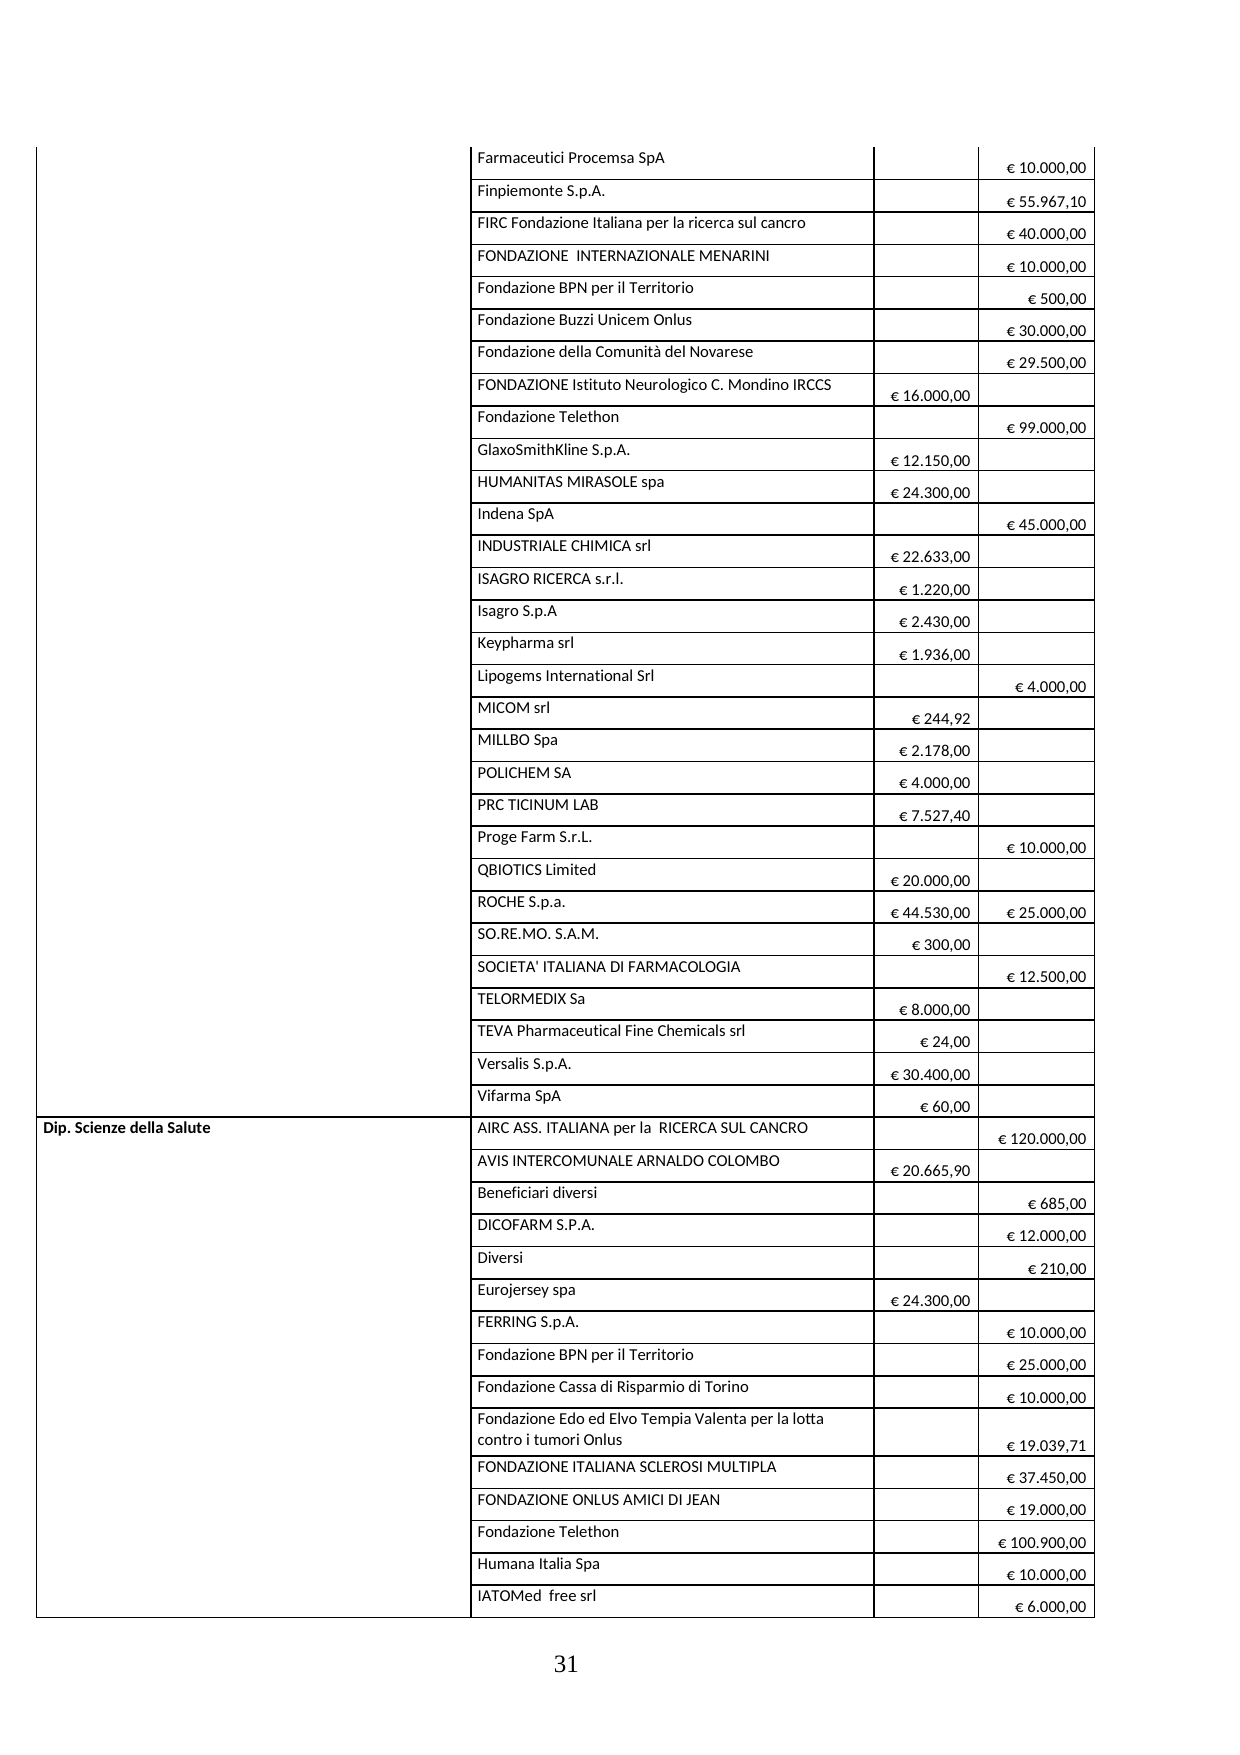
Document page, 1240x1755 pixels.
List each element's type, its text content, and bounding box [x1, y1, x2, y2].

table_cell AVIS INTERCOMUNALE ARNALDO COLOMBO [472, 1150, 873, 1181]
table_cell € 99.000,00 [979, 407, 1094, 437]
table_cell [875, 245, 978, 276]
table_cell Indena SpA [472, 504, 873, 534]
table_cell [875, 310, 978, 340]
table_cell FONDAZIONE Istituto Neurologico C. Mondino IRCCS [472, 374, 873, 405]
table_cell [979, 568, 1094, 599]
table_cell PRC TICINUM LAB [472, 795, 873, 825]
table_cell € 24.300,00 [875, 1280, 978, 1310]
table_cell [979, 374, 1094, 405]
table_cell FONDAZIONE ITALIANA SCLEROSI MULTIPLA [472, 1457, 873, 1487]
table_cell € 300,00 [875, 924, 978, 954]
table_cell FONDAZIONE INTERNAZIONALE MENARINI [472, 245, 873, 276]
table_cell Fondazione della Comunità del Novarese [472, 342, 873, 373]
table_cell [979, 1053, 1094, 1084]
table_cell € 100.900,00 [979, 1521, 1094, 1552]
table_cell € 244,92 [875, 698, 978, 728]
table_cell FERRING S.p.A. [472, 1312, 873, 1342]
table_cell [875, 1521, 978, 1552]
table_cell [979, 1021, 1094, 1052]
table_cell € 25.000,00 [979, 1344, 1094, 1375]
table_cell [875, 213, 978, 243]
table_cell FIRC Fondazione Italiana per la ricerca sul cancro [472, 213, 873, 243]
table_cell € 12.000,00 [979, 1215, 1094, 1246]
table_cell Fondazione Telethon [472, 407, 873, 437]
table_cell IATOMed free srl [472, 1586, 873, 1617]
table_cell [875, 1215, 978, 1246]
table_cell € 30.400,00 [875, 1053, 978, 1084]
table_cell [979, 730, 1094, 761]
table_cell Beneficiari diversi [472, 1183, 873, 1213]
table_cell € 685,00 [979, 1183, 1094, 1213]
table_cell [875, 1409, 978, 1455]
table_cell € 16.000,00 [875, 374, 978, 405]
table_header Farmaceutici Procemsa SpA [472, 147, 873, 179]
table_cell Fondazione Edo ed Elvo Tempia Valenta per la lotta contro i tumori Onlus [472, 1409, 873, 1455]
table_cell Finpiemonte S.p.A. [472, 180, 873, 211]
table_cell Diversi [472, 1247, 873, 1278]
table_cell Proge Farm S.r.L. [472, 827, 873, 858]
table_cell [875, 504, 978, 534]
table_cell POLICHEM SA [472, 762, 873, 793]
table_cell [979, 1086, 1094, 1116]
table_cell Fondazione BPN per il Territorio [472, 1344, 873, 1375]
table_cell INDUSTRIALE CHIMICA srl [472, 536, 873, 567]
table_cell SO.RE.MO. S.A.M. [472, 924, 873, 954]
table_cell TEVA Pharmaceutical Fine Chemicals srl [472, 1021, 873, 1052]
table_cell [979, 989, 1094, 1019]
table_cell € 10.000,00 [979, 1554, 1094, 1584]
table_cell € 12.500,00 [979, 956, 1094, 987]
table_cell € 1.220,00 [875, 568, 978, 599]
table_cell € 22.633,00 [875, 536, 978, 567]
table_cell € 19.000,00 [979, 1489, 1094, 1520]
table_cell € 60,00 [875, 1086, 978, 1116]
table_cell € 45.000,00 [979, 504, 1094, 534]
table_cell ROCHE S.p.a. [472, 892, 873, 922]
table_cell Dip. Scienze della Salute [37, 1118, 470, 1617]
table_cell Lipogems International Srl [472, 665, 873, 696]
table_cell [875, 1457, 978, 1487]
table_cell Isagro S.p.A [472, 601, 873, 631]
table_cell [979, 633, 1094, 664]
table_cell € 6.000,00 [979, 1586, 1094, 1617]
table_cell FONDAZIONE ONLUS AMICI DI JEAN [472, 1489, 873, 1520]
table_cell € 10.000,00 [979, 1312, 1094, 1342]
table_cell € 24.300,00 [875, 471, 978, 502]
table_cell AIRC ASS. ITALIANA per la RICERCA SUL CANCRO [472, 1118, 873, 1148]
table_header € 10.000,00 [979, 147, 1094, 179]
table_cell QBIOTICS Limited [472, 859, 873, 890]
table_cell Keypharma srl [472, 633, 873, 664]
table_cell GlaxoSmithKline S.p.A. [472, 439, 873, 470]
table_cell SOCIETA' ITALIANA DI FARMACOLOGIA [472, 956, 873, 987]
table_header [37, 147, 470, 1116]
table_cell [875, 827, 978, 858]
table_cell € 210,00 [979, 1247, 1094, 1278]
table_cell [875, 1118, 978, 1148]
table_cell [979, 601, 1094, 631]
table_cell € 10.000,00 [979, 245, 1094, 276]
table_cell [875, 407, 978, 437]
table_cell [875, 1344, 978, 1375]
table_cell Vifarma SpA [472, 1086, 873, 1116]
table_cell MICOM srl [472, 698, 873, 728]
table_cell [875, 665, 978, 696]
table_cell [979, 1280, 1094, 1310]
table_cell € 120.000,00 [979, 1118, 1094, 1148]
table_cell Fondazione Buzzi Unicem Onlus [472, 310, 873, 340]
table_cell [979, 924, 1094, 954]
table_cell [875, 1554, 978, 1584]
table_cell € 40.000,00 [979, 213, 1094, 243]
table_cell [979, 439, 1094, 470]
table_cell [875, 1183, 978, 1213]
table_cell [979, 1150, 1094, 1181]
table_cell Fondazione BPN per il Territorio [472, 277, 873, 308]
table_cell Versalis S.p.A. [472, 1053, 873, 1084]
table_cell HUMANITAS MIRASOLE spa [472, 471, 873, 502]
table_cell € 10.000,00 [979, 1377, 1094, 1407]
table_cell € 44.530,00 [875, 892, 978, 922]
table_cell € 29.500,00 [979, 342, 1094, 373]
table_cell € 2.178,00 [875, 730, 978, 761]
table_cell € 1.936,00 [875, 633, 978, 664]
table_cell € 30.000,00 [979, 310, 1094, 340]
table_cell [875, 956, 978, 987]
table_cell [875, 1586, 978, 1617]
table_cell [875, 1489, 978, 1520]
table_cell € 4.000,00 [979, 665, 1094, 696]
table_cell [875, 1377, 978, 1407]
table_cell € 55.967,10 [979, 180, 1094, 211]
table_cell [875, 342, 978, 373]
table_cell TELORMEDIX Sa [472, 989, 873, 1019]
table_cell [979, 471, 1094, 502]
table_cell [979, 536, 1094, 567]
table_cell [979, 698, 1094, 728]
table_cell € 4.000,00 [875, 762, 978, 793]
table_cell [875, 1247, 978, 1278]
table_cell Fondazione Telethon [472, 1521, 873, 1552]
table_cell DICOFARM S.P.A. [472, 1215, 873, 1246]
table_cell € 2.430,00 [875, 601, 978, 631]
table_cell € 12.150,00 [875, 439, 978, 470]
table_cell [979, 762, 1094, 793]
table_cell € 8.000,00 [875, 989, 978, 1019]
table_cell MILLBO Spa [472, 730, 873, 761]
table_cell [875, 1312, 978, 1342]
table_cell Eurojersey spa [472, 1280, 873, 1310]
table_cell € 19.039,71 [979, 1409, 1094, 1455]
table_cell € 10.000,00 [979, 827, 1094, 858]
table_cell € 500,00 [979, 277, 1094, 308]
table_cell € 25.000,00 [979, 892, 1094, 922]
table_cell [979, 795, 1094, 825]
table_header [875, 147, 978, 179]
table_cell [875, 180, 978, 211]
table_cell [979, 859, 1094, 890]
table_cell [875, 277, 978, 308]
table_cell € 20.000,00 [875, 859, 978, 890]
table_cell ISAGRO RICERCA s.r.l. [472, 568, 873, 599]
table_cell Humana Italia Spa [472, 1554, 873, 1584]
table_cell € 20.665,90 [875, 1150, 978, 1181]
table_cell € 24,00 [875, 1021, 978, 1052]
table_cell € 7.527,40 [875, 795, 978, 825]
table_cell Fondazione Cassa di Risparmio di Torino [472, 1377, 873, 1407]
table_cell € 37.450,00 [979, 1457, 1094, 1487]
